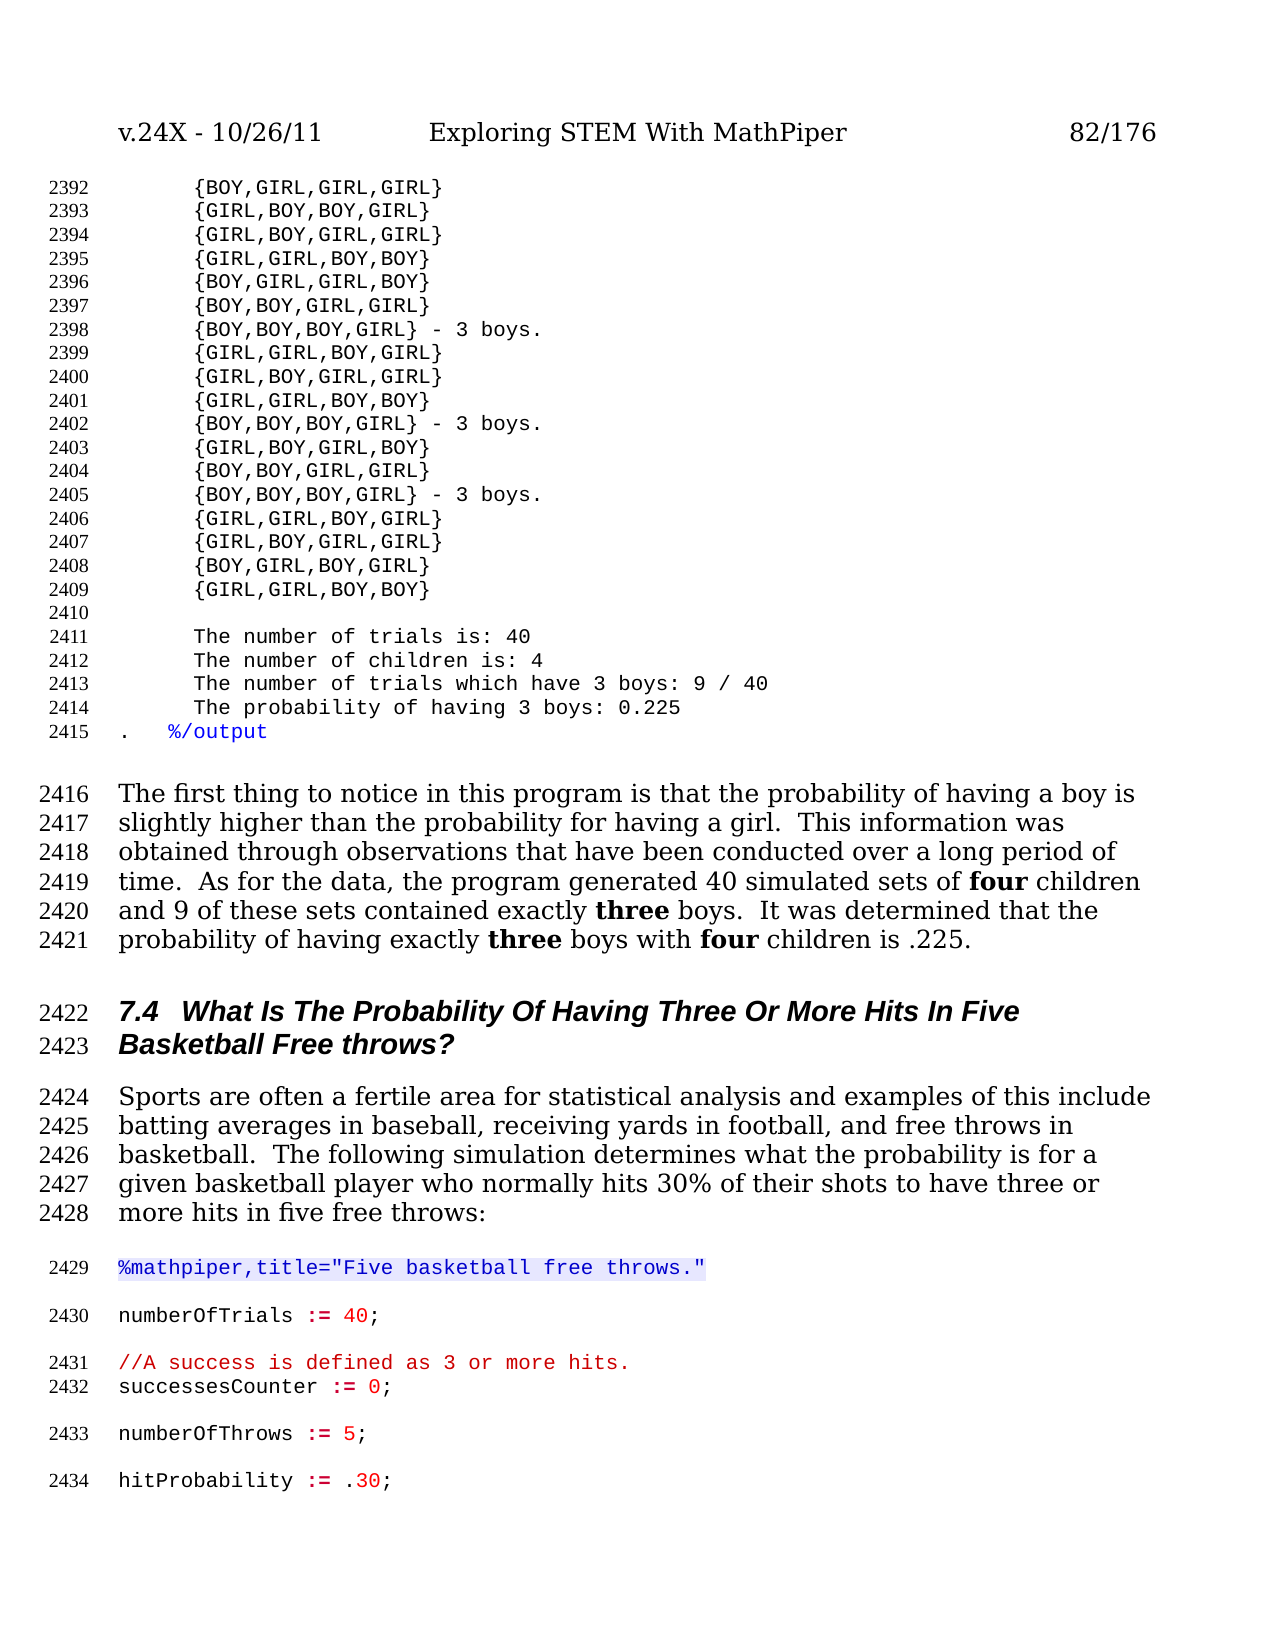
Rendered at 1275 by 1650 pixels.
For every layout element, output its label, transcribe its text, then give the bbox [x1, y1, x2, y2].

text The number of children is: 4 [118, 650, 1157, 673]
text {BOY,BOY,GIRL,GIRL} [118, 461, 1157, 484]
text {GIRL,BOY,GIRL,GIRL} [118, 224, 1157, 248]
text {GIRL,GIRL,BOY,BOY} [118, 579, 1157, 602]
text The first thing to notice in this program is that the probability of having a boy is slightly higher than the probability for having a girl. This information was obtained through observations that have been conducted over a long period of time. As for the data, the program generated 40 simulated sets of four children and 9 of these sets contained exactly three boys. It was determined that the probability of having exactly three boys with four children is .225. [118, 779, 1157, 955]
text {BOY,BOY,BOY,GIRL} - 3 boys. [118, 413, 1157, 437]
text {GIRL,GIRL,BOY,GIRL} [118, 508, 1157, 531]
text {GIRL,GIRL,BOY,BOY} [118, 389, 1157, 413]
text {BOY,GIRL,GIRL,BOY} [118, 271, 1157, 295]
text {GIRL,GIRL,BOY,GIRL} [118, 342, 1157, 366]
text {GIRL,BOY,GIRL,GIRL} [118, 366, 1157, 389]
text The probability of having 3 boys: 0.225 [118, 697, 1157, 721]
text {GIRL,BOY,GIRL,BOY} [118, 437, 1157, 461]
text %mathpiper,title="Five basketball free throws." [118, 1257, 1157, 1281]
text {GIRL,BOY,GIRL,GIRL} [118, 531, 1157, 555]
text . %/output [118, 721, 1157, 744]
text {GIRL,BOY,BOY,GIRL} [118, 200, 1157, 224]
text numberOfTrials := 40; [118, 1305, 1157, 1328]
text {BOY,GIRL,BOY,GIRL} [118, 555, 1157, 579]
text numberOfThrows := 5; [118, 1423, 1157, 1447]
text hitProbability := .30; [118, 1470, 1157, 1494]
text {BOY,BOY,GIRL,GIRL} [118, 295, 1157, 319]
text The number of trials is: 40 [118, 626, 1157, 650]
text The number of trials which have 3 boys: 9 / 40 [118, 673, 1157, 697]
text {BOY,GIRL,GIRL,GIRL} [118, 177, 1157, 200]
text successesCounter := 0; [118, 1376, 1157, 1399]
subtitle What Is The Probability Of Having Three Or More Hits In Five Basketball Free throws? [118, 994, 1157, 1061]
text {BOY,BOY,BOY,GIRL} - 3 boys. [118, 319, 1157, 342]
text {BOY,BOY,BOY,GIRL} - 3 boys. [118, 484, 1157, 508]
text {GIRL,GIRL,BOY,BOY} [118, 248, 1157, 271]
text Sports are often a fertile area for statistical analysis and examples of this include batting averages in baseball, receiving yards in football, and free throws in basketball. The following simulation determines what the probability is for a given basketball player who normally hits 30% of their shots to have three or more hits in five free throws: [118, 1082, 1157, 1228]
text //A success is defined as 3 or more hits. [118, 1352, 1157, 1376]
